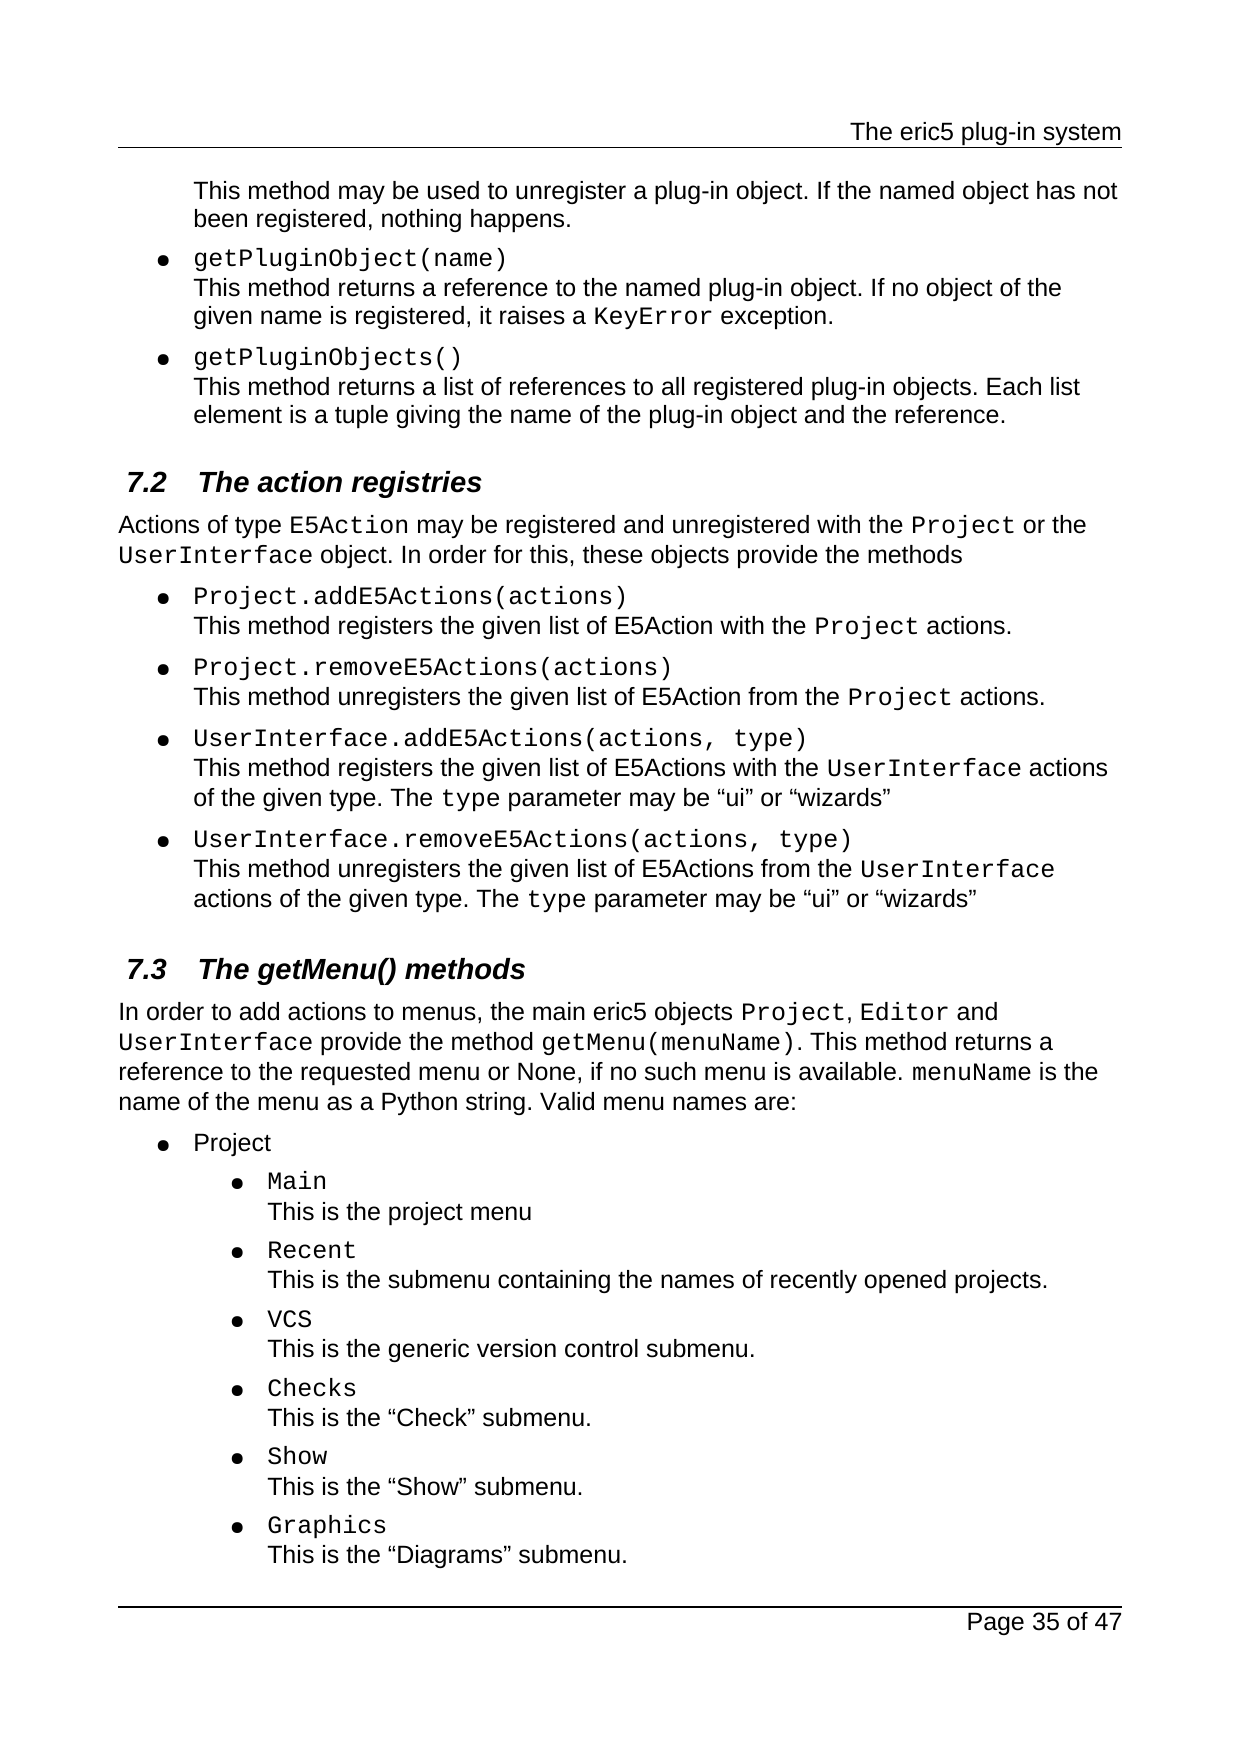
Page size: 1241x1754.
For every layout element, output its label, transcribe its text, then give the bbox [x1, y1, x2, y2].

list VCS This is the generic version control submenu. [229, 1306, 1122, 1363]
list UserInterface.removeE5Actions(actions, type) This method unregisters the given list of E5Actions from the UserInterface actions of the given type. The type parameter may be “ui” or “wizards” [156, 827, 1122, 915]
list Project.removeE5Actions(actions) This method unregisters the given list of E5Action from the Project actions. [156, 655, 1122, 713]
list Project [156, 1128, 1122, 1156]
list Checks This is the “Check” submenu. [229, 1375, 1122, 1431]
subtitle The getMenu() methods [118, 953, 1122, 985]
list UserInterface.addE5Actions(actions, type) This method registers the given list of E5Actions with the UserInterface actions of the given type. The type parameter may be “ui” or “wizards” [156, 726, 1122, 814]
list Main This is the project menu [229, 1169, 1122, 1225]
text Actions of type E5Action may be registered and unregistered with the Project or the UserInterface object. In order for this, these objects provide the methods [118, 511, 1122, 571]
list Graphics This is the “Diagrams” submenu. [229, 1513, 1122, 1569]
list getPluginObject(name) This method returns a reference to the named plug-in object. If no object of the given name is registered, it raises a KeyError exception. [156, 245, 1122, 332]
list Show This is the “Show” submenu. [229, 1444, 1122, 1500]
list This method may be used to unregister a plug-in object. If the named object has not been registered, nothing happens. [156, 177, 1122, 233]
subtitle The action registries [118, 466, 1122, 498]
list Project.addE5Actions(actions) This method registers the given list of E5Action with the Project actions. [156, 584, 1122, 642]
text In order to add actions to menus, the main eric5 objects Project, Editor and UserInterface provide the method getMenu(menuName). This method returns a reference to the requested menu or None, if no such menu is available. menuName is the name of the menu as a Python string. Valid menu names are: [118, 998, 1122, 1116]
list getPluginObjects() This method returns a list of references to all registered plug-in objects. Each list element is a tuple giving the name of the plug-in object and the reference. [156, 344, 1122, 428]
list Recent This is the submenu containing the names of recently opened projects. [229, 1238, 1122, 1294]
